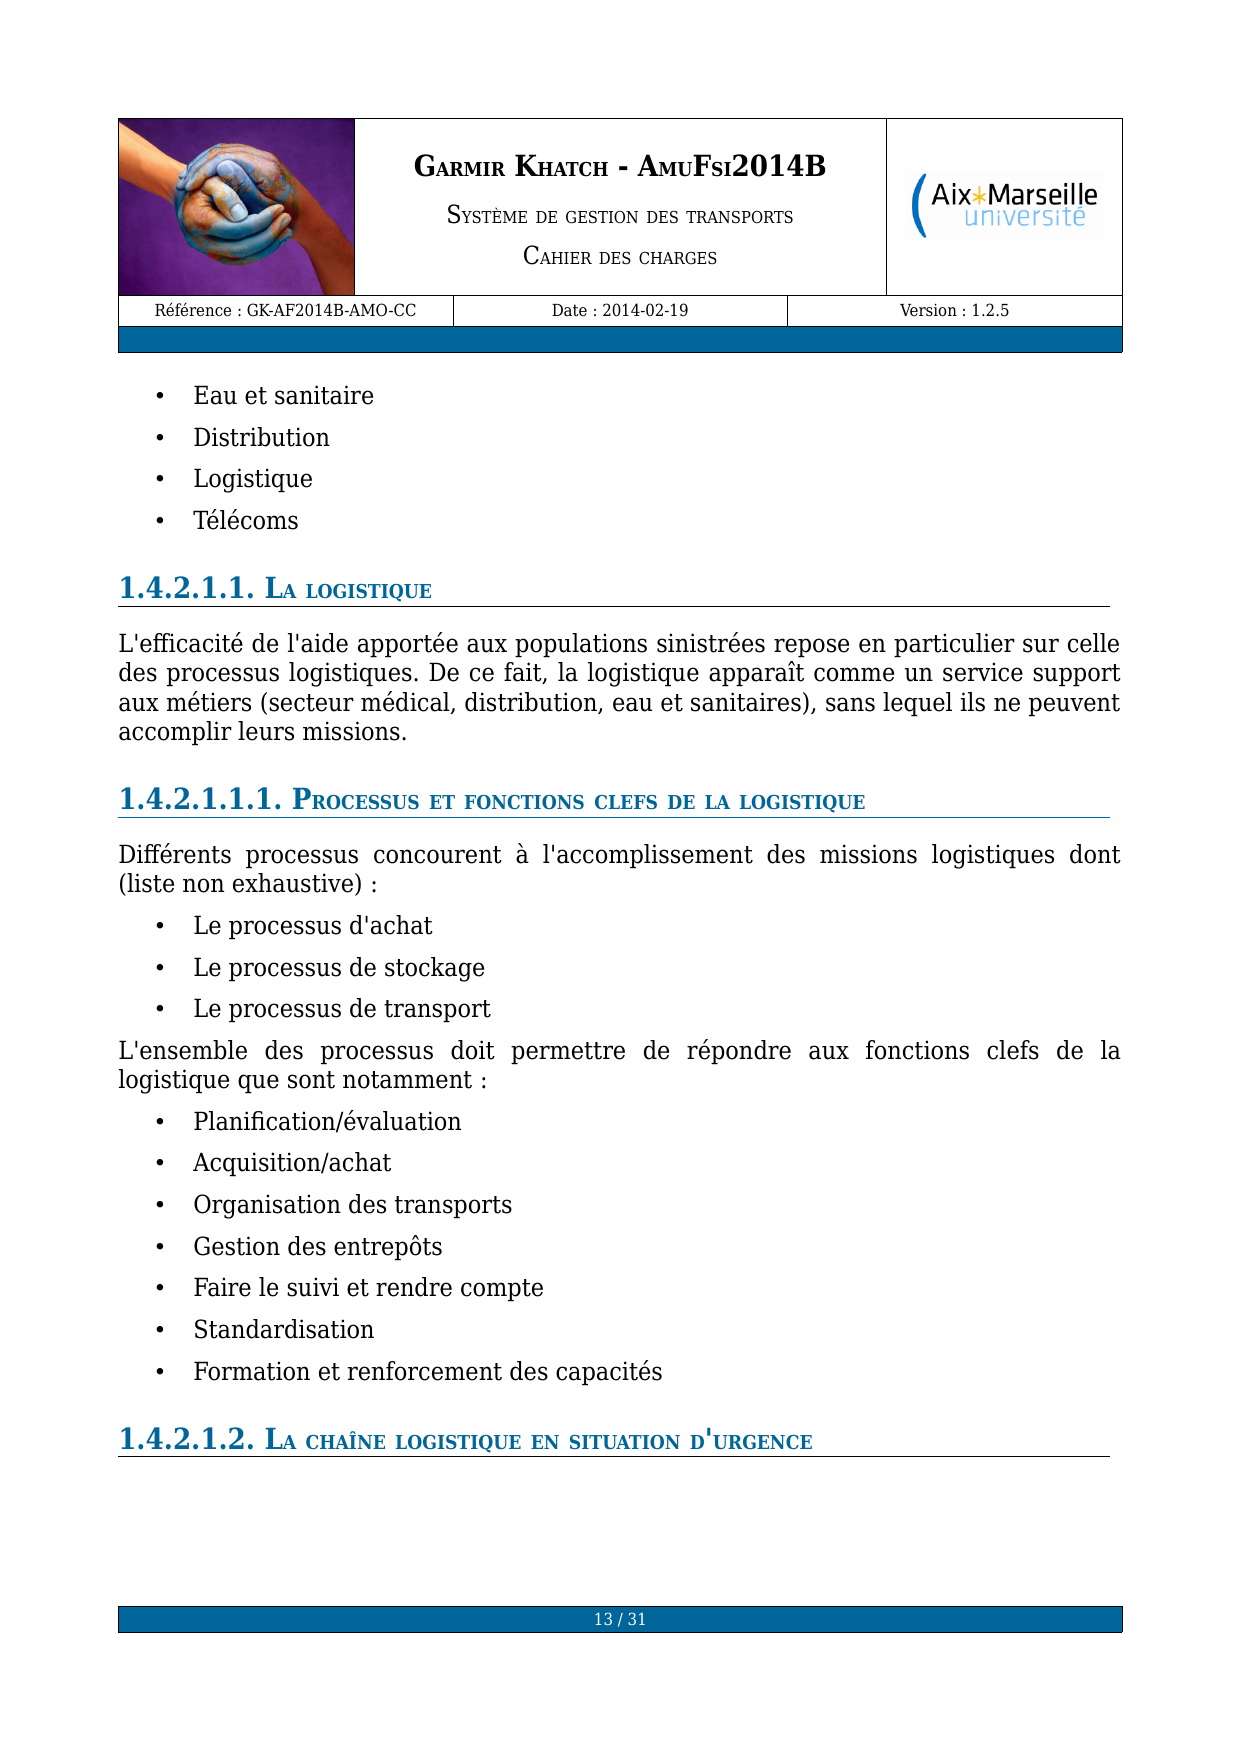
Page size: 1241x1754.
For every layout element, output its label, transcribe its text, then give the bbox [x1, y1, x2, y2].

list Le processus de transport [156, 994, 1122, 1023]
list Organisation des transports [156, 1190, 1122, 1219]
subtitle Processus et fonctions clefs de la logistique [118, 782, 1110, 817]
list Planification/évaluation [156, 1107, 1122, 1136]
list Le processus de stockage [156, 953, 1122, 982]
text L'ensemble des processus doit permettre de répondre aux fonctions clefs de la logistique que sont notamment : [118, 1036, 1122, 1094]
picture [119, 119, 354, 295]
picture [887, 126, 1122, 288]
text Différents processus concourent à l'accomplissement des missions logistiques dont (liste non exhaustive) : [118, 840, 1122, 898]
list Faire le suivi et rendre compte [156, 1273, 1122, 1303]
text L'efficacité de l'aide apportée aux populations sinistrées repose en particulier sur celle des processus logistiques. De ce fait, la logistique apparaît comme un service support aux métiers (secteur médical, distribution, eau et sanitaires), sans lequel ils ne peuvent accomplir leurs missions. [118, 629, 1122, 746]
list Télécoms [156, 506, 1122, 535]
subtitle La logistique [118, 572, 1110, 606]
list Le processus d'achat [156, 911, 1122, 940]
list Acquisition/achat [156, 1148, 1122, 1178]
list Standardisation [156, 1315, 1122, 1344]
list Logistique [156, 464, 1122, 494]
list Formation et renforcement des capacités [156, 1357, 1122, 1386]
list Eau et sanitaire [156, 381, 1122, 410]
list Distribution [156, 423, 1122, 452]
list Gestion des entrepôts [156, 1232, 1122, 1261]
subtitle La chaîne logistique en situation d'urgence [118, 1422, 1110, 1456]
